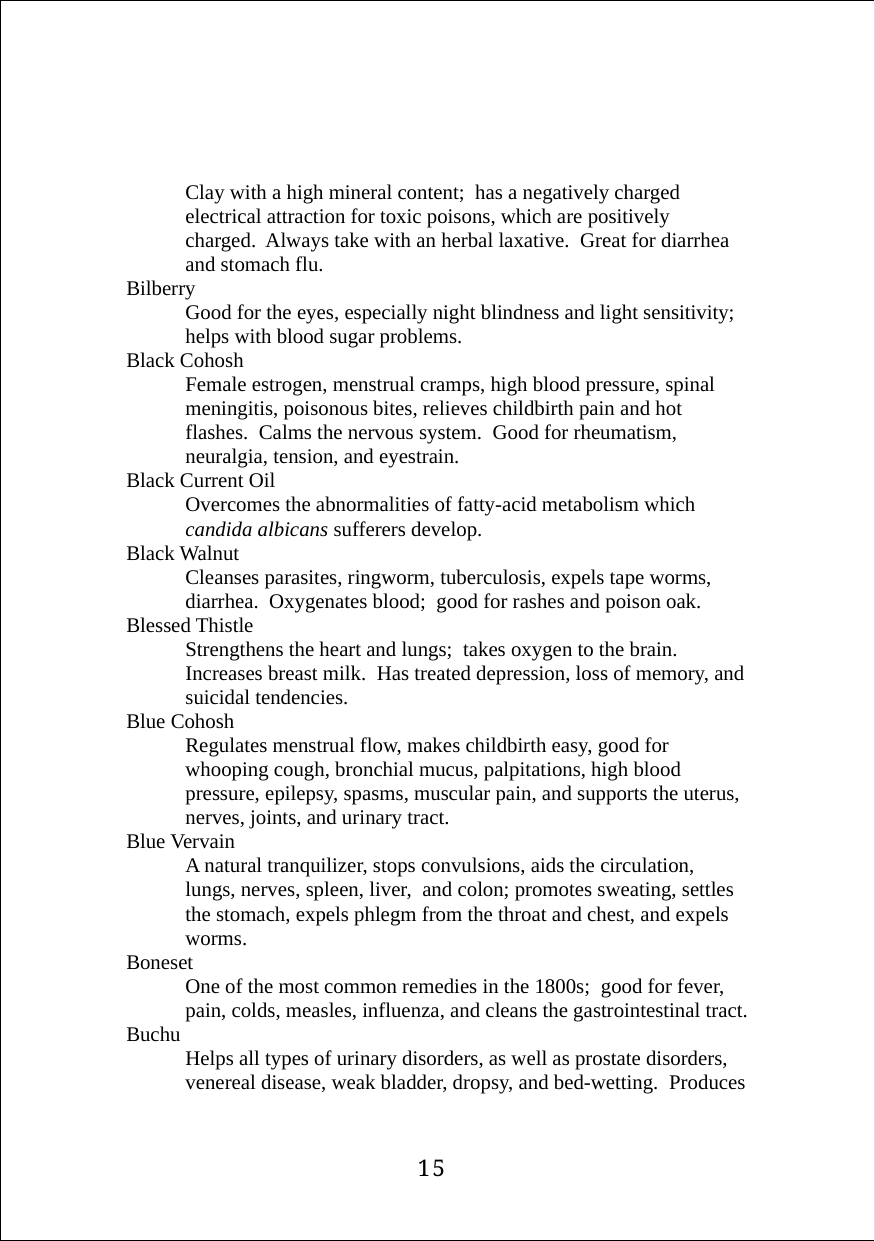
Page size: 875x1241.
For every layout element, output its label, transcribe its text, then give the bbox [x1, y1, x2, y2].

table_header Clay with a high mineral content; has a negatively charged electrical attraction for toxic poisons, which are positively charged. Always take with an herbal laxative. Great for diarrhea and stomach flu. Bilberry Good for the eyes, especially night blindness and light sensitivity; helps with blood sugar problems. Black Cohosh Female estrogen, menstrual cramps, high blood pressure, spinal meningitis, poisonous bites, relieves childbirth pain and hot flashes. Calms the nervous system. Good for rheumatism, neuralgia, tension, and eyestrain. Black Current Oil Overcomes the abnormalities of fatty-acid metabolism which candida albicans sufferers develop. Black Walnut Cleanses parasites, ringworm, tuberculosis, expels tape worms, diarrhea. Oxygenates blood; good for rashes and poison oak. Blessed Thistle Strengthens the heart and lungs; takes oxygen to the brain. Increases breast milk. Has treated depression, loss of memory, and suicidal tendencies. Blue Cohosh Regulates menstrual flow, makes childbirth easy, good for whooping cough, bronchial mucus, palpitations, high blood pressure, epilepsy, spasms, muscular pain, and supports the uterus, nerves, joints, and urinary tract. Blue Vervain A natural tranquilizer, stops convulsions, aids the circulation, lungs, nerves, spleen, liver, and colon; promotes sweating, settles the stomach, expels phlegm from the throat and chest, and expels worms. Boneset One of the most common remedies in the 1800s; good for fever, pain, colds, measles, influenza, and cleans the gastrointestinal tract. Buchu Helps all types of urinary disorders, as well as prostate disorders, venereal disease, weak bladder, dropsy, and bed-wetting. Produces [118, 172, 756, 1102]
